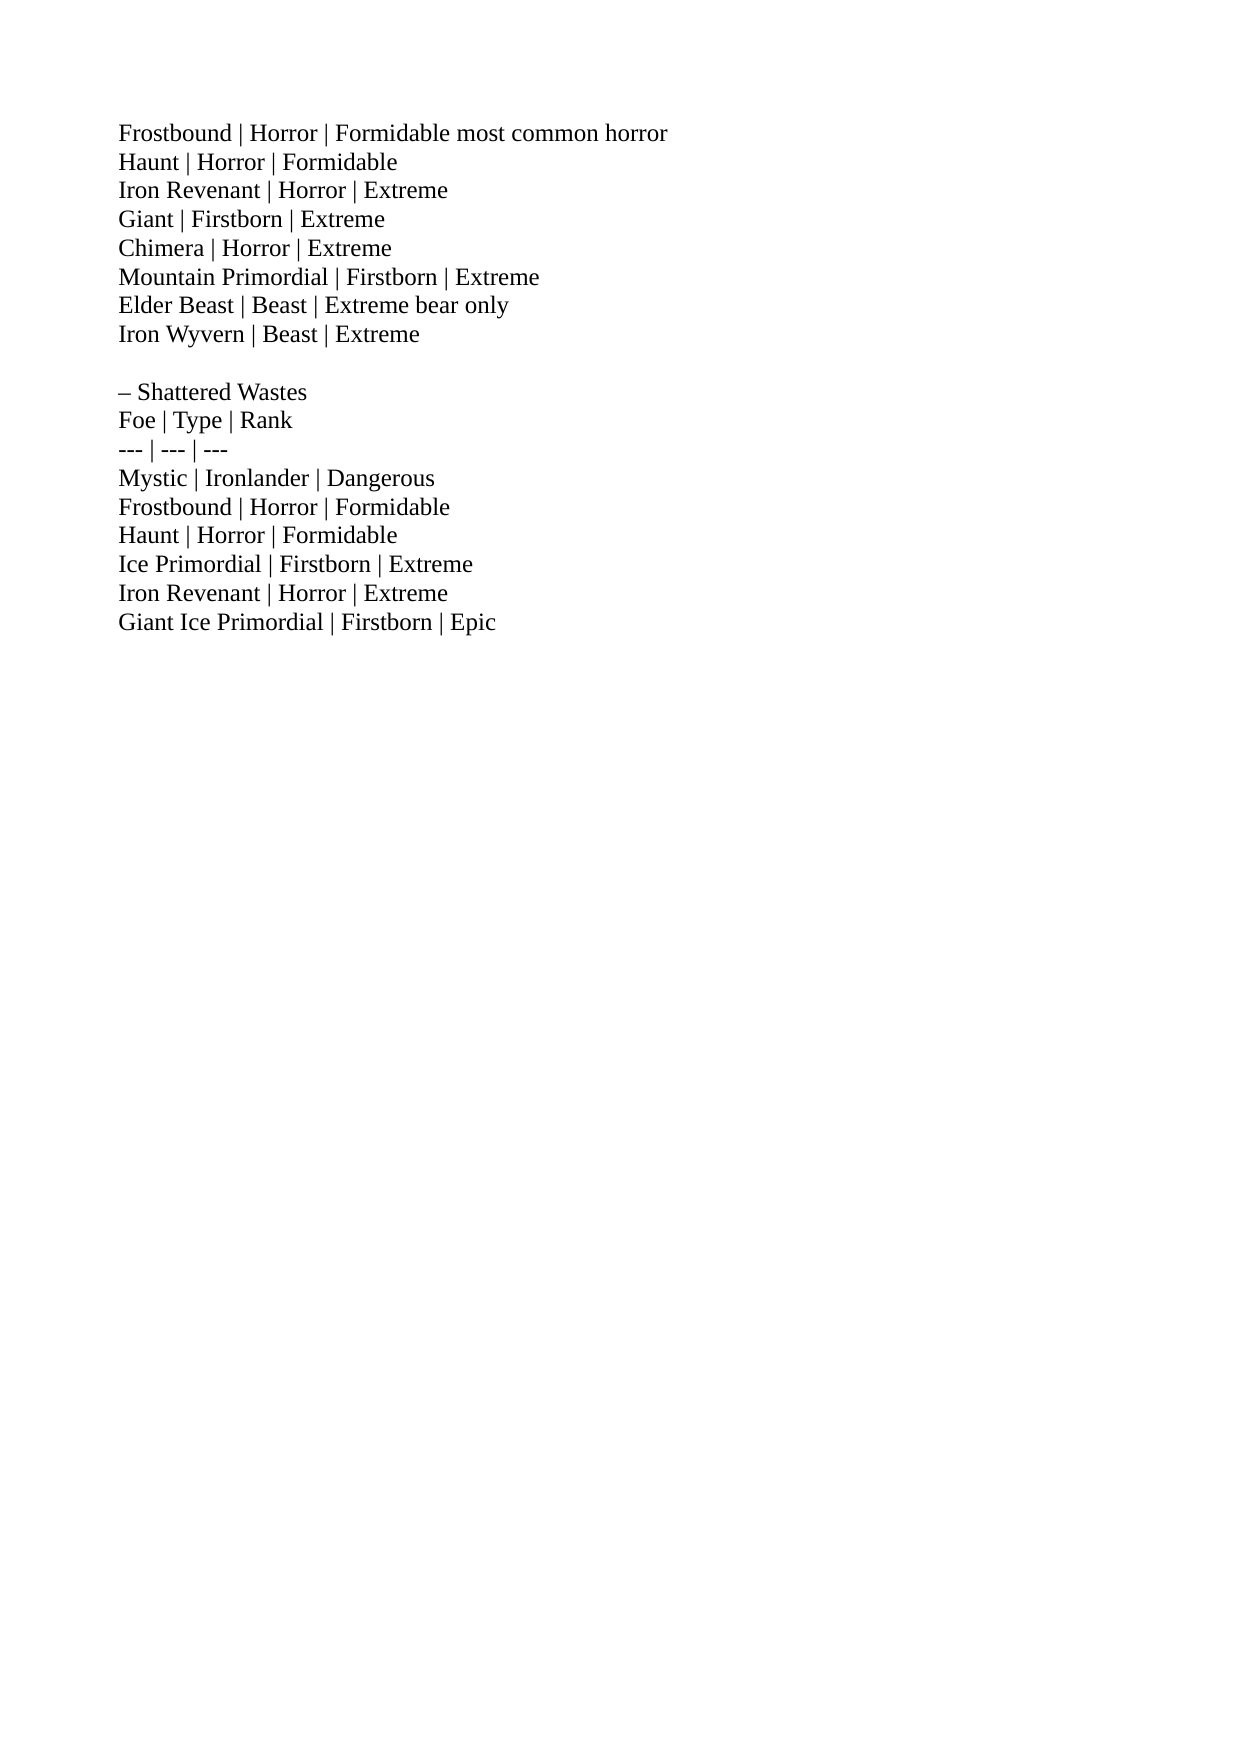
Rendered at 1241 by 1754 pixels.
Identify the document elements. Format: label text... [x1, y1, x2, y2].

text Chimera | Horror | Extreme [118, 233, 1122, 262]
text Haunt | Horror | Formidable [118, 521, 1122, 549]
text Giant | Firstborn | Extreme [118, 204, 1122, 233]
text Mountain Primordial | Firstborn | Extreme [118, 262, 1122, 291]
text Giant Ice Primordial | Firstborn | Epic [118, 607, 1122, 636]
text Foe | Type | Rank [118, 406, 1122, 434]
text Frostbound | Horror | Formidable most common horror [118, 118, 1122, 147]
text Mystic | Ironlander | Dangerous [118, 463, 1122, 492]
text Iron Revenant | Horror | Extreme [118, 176, 1122, 204]
text Frostbound | Horror | Formidable [118, 492, 1122, 521]
text Iron Revenant | Horror | Extreme [118, 578, 1122, 607]
text --- | --- | --- [118, 434, 1122, 463]
text – Shattered Wastes [118, 377, 1122, 406]
text Iron Wyvern | Beast | Extreme [118, 319, 1122, 348]
text Elder Beast | Beast | Extreme bear only [118, 291, 1122, 319]
text Haunt | Horror | Formidable [118, 147, 1122, 176]
text Ice Primordial | Firstborn | Extreme [118, 549, 1122, 578]
